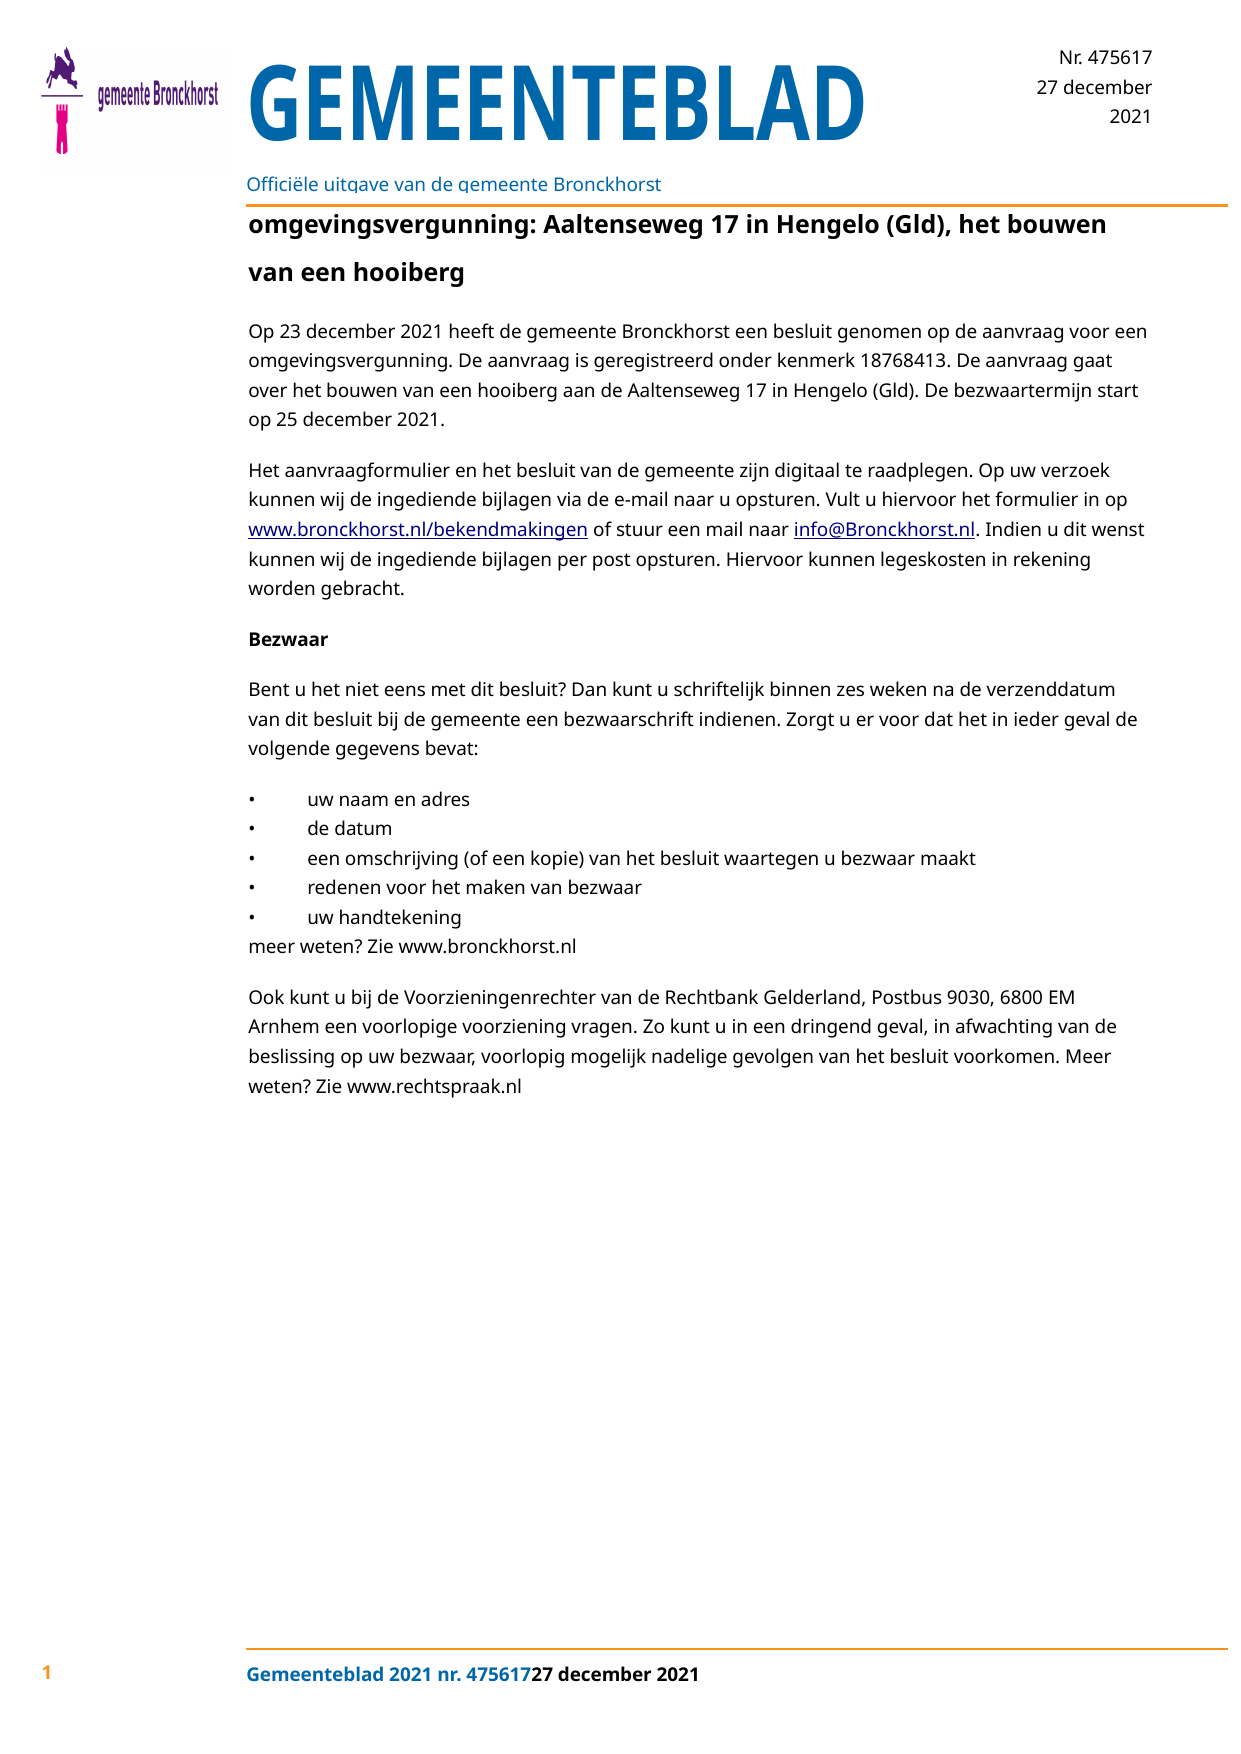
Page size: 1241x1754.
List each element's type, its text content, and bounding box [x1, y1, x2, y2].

list de datum [248, 815, 1152, 841]
list uw handtekening [248, 904, 1152, 930]
list uw naam en adres [248, 786, 1152, 812]
text Bezwaar [248, 626, 1152, 652]
text Het aanvraagformulier en het besluit van de gemeente zijn digitaal te raadplegen. Op uw verzoek kunnen wij de ingediende bijlagen via de e-mail naar u opsturen. Vult u hiervoor het formulier in op www.bronckhorst.nl/bekendmakingen of stuur een mail naar info@Bronckhorst.nl. Indien u dit wenst kunnen wij de ingediende bijlagen per post opsturen. Hiervoor kunnen legeskosten in rekening worden gebracht. [248, 457, 1152, 601]
text meer weten? Zie www.bronckhorst.nl [248, 934, 1152, 959]
text Ook kunt u bij de Voorzieningenrechter van de Rechtbank Gelderland, Postbus 9030, 6800 EM Arnhem een voorlopige voorziening vragen. Zo kunt u in een dringend geval, in afwachting van de beslissing op uw bezwaar, voorlopig mogelijk nadelige gevolgen van het besluit voorkomen. Meer weten? Zie www.rechtspraak.nl [248, 984, 1152, 1099]
text Bent u het niet eens met dit besluit? Dan kunt u schriftelijk binnen zes weken na de verzenddatum van dit besluit bij de gemeente een bezwaarschrift indienen. Zorgt u er voor dat het in ieder geval de volgende gegevens bevat: [248, 676, 1152, 761]
list redenen voor het maken van bezwaar [248, 874, 1152, 900]
picture [41, 47, 231, 172]
text Op 23 december 2021 heeft de gemeente Bronckhorst een besluit genomen op de aanvraag voor een omgevingsvergunning. De aanvraag is geregistreerd onder kenmerk 18768413. De aanvraag gaat over het bouwen van een hooiberg aan de Aaltenseweg 17 in Hengelo (Gld). De bezwaartermijn start op 25 december 2021. [248, 318, 1152, 432]
list een omschrijving (of een kopie) van het besluit waartegen u bezwaar maakt [248, 845, 1152, 871]
text omgevingsvergunning: Aaltenseweg 17 in Hengelo (Gld), het bouwen van een hooiberg [248, 207, 1152, 288]
